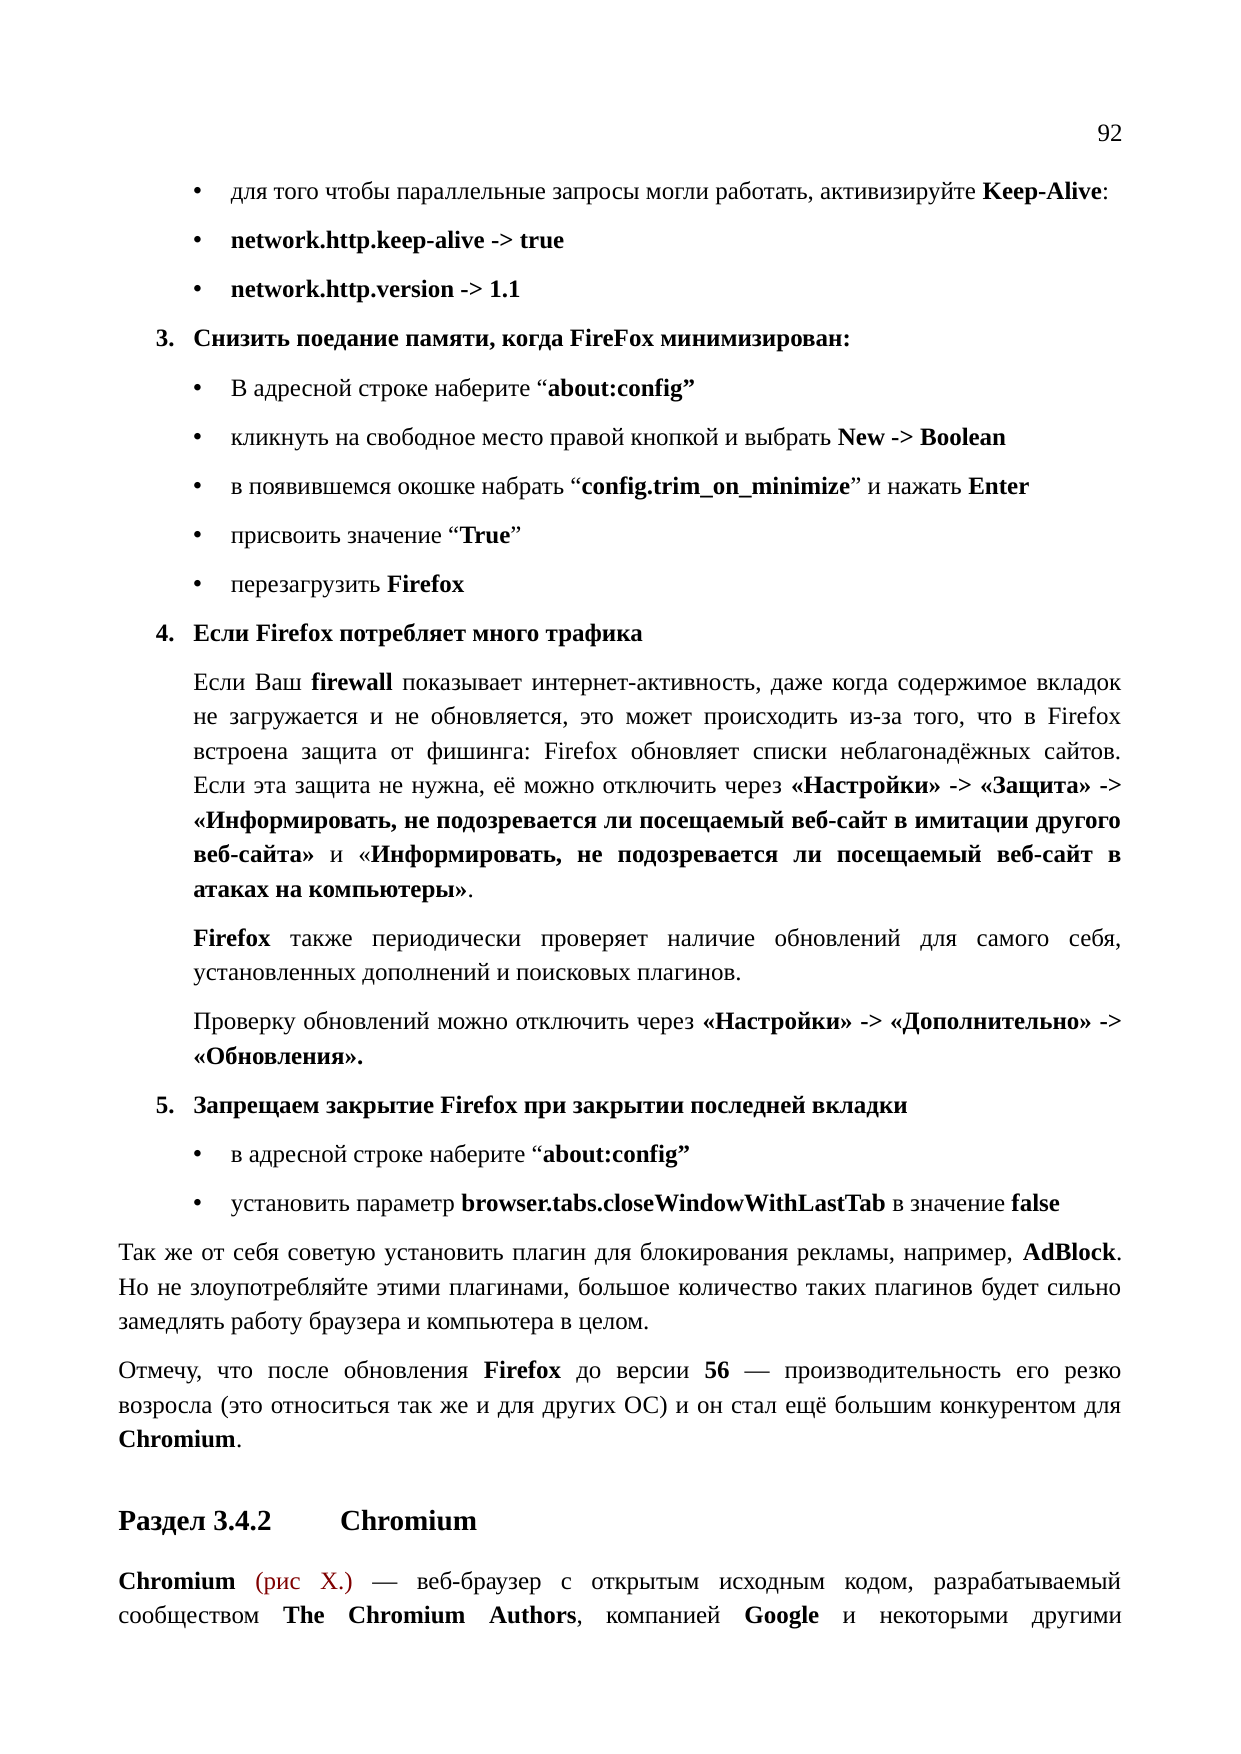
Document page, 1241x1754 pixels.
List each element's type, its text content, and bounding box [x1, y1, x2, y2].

list присвоить значение “True” [193, 520, 1122, 548]
text Так же от себя советую установить плагин для блокирования рекламы, например, AdBlock. Но не злоупотребляйте этими плагинами, большое количество таких плагинов будет сильно замедлять работу браузера и компьютера в целом. [118, 1237, 1122, 1335]
list network.http.version -> 1.1 [193, 274, 1122, 303]
list network.http.keep-alive -> true [193, 225, 1122, 254]
text Chromium (рис Х.) — веб-браузер с открытым исходным кодом, разрабатываемый сообществом The Chromium Authors, компанией Google и некоторыми другими [118, 1566, 1122, 1629]
list Если Firefox потребляет много трафика [156, 618, 1122, 647]
list Запрещаем закрытие Firefox при закрытии последней вкладки [156, 1090, 1122, 1119]
list кликнуть на свободное место правой кнопкой и выбрать New -> Boolean [193, 422, 1122, 450]
list В адресной строке наберите “about:config” [193, 373, 1122, 401]
subtitle Chromium [118, 1503, 1122, 1536]
list Если Ваш firewall показывает интернет-активность, даже когда содержимое вкладок не загружается и не обновляется, это может происходить из-за того, что в Firefox встроена защита от фишинга: Firefox обновляет списки неблагонадёжных сайтов. Если эта защита не нужна, её можно отключить через «Настройки» -> «Защита» -> «Информировать, не подозревается ли посещаемый веб-сайт в имитации другого веб-сайта» и «Информировать, не подозревается ли посещаемый веб-сайт в атаках на компьютеры». [156, 667, 1122, 903]
list Проверку обновлений можно отключить через «Настройки» -> «Дополнительно» -> «Обновления». [156, 1006, 1122, 1070]
list для того чтобы параллельные запросы могли работать, активизируйте Keep-Alive: [193, 176, 1122, 205]
list установить параметр browser.tabs.closeWindowWithLastTab в значение false [193, 1188, 1122, 1217]
list в появившемся окошке набрать “config.trim_on_minimize” и нажать Enter [193, 471, 1122, 499]
list в адресной строке наберите “about:config” [193, 1139, 1122, 1168]
list Firefox также периодически проверяет наличие обновлений для самого себя, установленных дополнений и поисковых плагинов. [156, 923, 1122, 986]
list перезагрузить Firefox [193, 569, 1122, 598]
text Отмечу, что после обновления Firefox до версии 56 — производительность его резко возросла (это относиться так же и для других ОС) и он стал ещё большим конкурентом для Chromium. [118, 1355, 1122, 1453]
list Снизить поедание памяти, когда FireFox минимизирован: [156, 323, 1122, 352]
